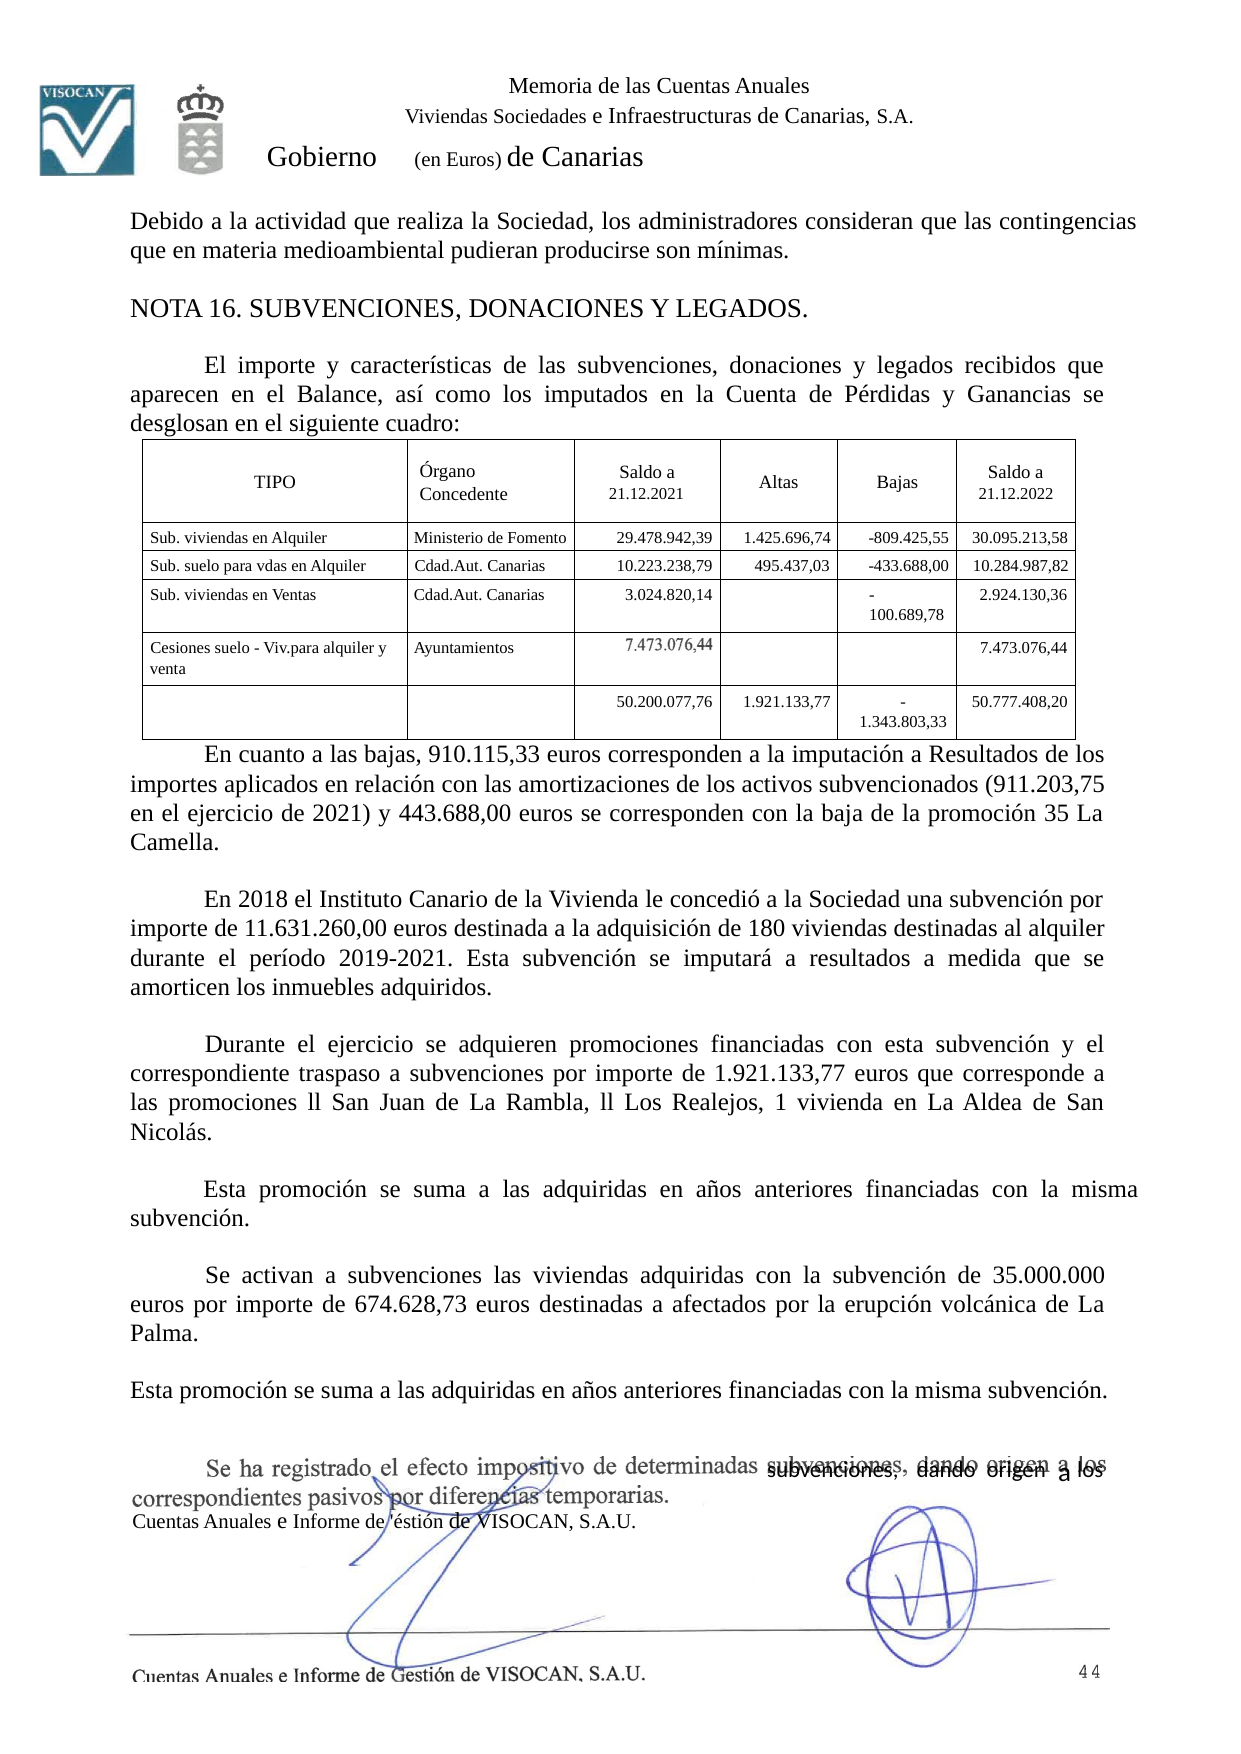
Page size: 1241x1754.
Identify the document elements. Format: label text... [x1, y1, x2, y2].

table_cell Sub. viviendas en Ventas [143, 580, 407, 632]
table_cell -433.688,00 [838, 551, 956, 578]
table_cell 7.473.076,44 [957, 633, 1075, 685]
table_cell [721, 580, 837, 632]
table_cell 1.921.133,77 [721, 686, 837, 739]
table_cell -809.425,55 [838, 523, 956, 550]
text En 2018 el Instituto Canario de la Vivienda le concedió a la Sociedad una subvención por importe de 11.631.260,00 euros destinada a la adquisición de 180 viviendas destinadas al alquiler durante el período 2019-2021. Esta subvención se imputará a resultados a medida que se amorticen los inmuebles adquiridos. [130, 884, 1105, 1001]
table_cell 50.200.077,76 [575, 686, 720, 739]
table_header Bajas [838, 440, 956, 521]
table_cell Cdad.Aut. Canarias [408, 551, 574, 578]
table_header Saldo a 21.12.2022 [957, 440, 1075, 521]
table_cell 2.924.130,36 [957, 580, 1075, 632]
text Esta promoción se suma a las adquiridas en años anteriores financiadas con la misma subvención. [130, 1376, 1139, 1404]
text Esta promoción se suma a las adquiridas en años anteriores financiadas con la misma subvención. [130, 1174, 1139, 1232]
text NOTA 16. SUBVENCIONES, DONACIONES Y LEGADOS. [130, 292, 1140, 324]
table_cell 495.437,03 [721, 551, 837, 578]
table_header TIPO [143, 440, 407, 521]
table_cell Sub. suelo para vdas en Alquiler [143, 551, 407, 578]
text En cuanto a las bajas, 910.115,33 euros corresponden a la imputación a Resultados de los importes aplicados en relación con las amortizaciones de los activos subvencionados (911.203,75 en el ejercicio de 2021) y 443.688,00 euros se corresponden con la baja de la promoción 35 La Camella. [130, 739, 1106, 856]
table_cell [143, 686, 407, 739]
table_cell 10.284.987,82 [957, 551, 1075, 578]
table_cell Ayuntamientos [408, 633, 574, 685]
table_cell -1.343.803,33 [838, 686, 956, 739]
text Durante el ejercicio se adquieren promociones financiadas con esta subvención y el correspondiente traspaso a subvenciones por importe de 1.921.133,77 euros que corresponde a las promociones ll San Juan de La Rambla, ll Los Realejos, 1 vivienda en La Aldea de San Nicolás. [130, 1029, 1106, 1146]
table_cell [408, 686, 574, 739]
table_cell Ministerio de Fomento [408, 523, 574, 550]
table_cell [721, 633, 837, 685]
table_cell 3.024.820,14 [575, 580, 720, 632]
table_header Altas [721, 440, 837, 521]
table_header Órgano Concedente [408, 440, 574, 521]
table_cell [575, 633, 720, 685]
table_cell Cesiones suelo - Viv.para alquiler y venta [143, 633, 407, 685]
table_cell Sub. viviendas en Alquiler [143, 523, 407, 550]
table_cell [838, 633, 956, 685]
table_cell -100.689,78 [838, 580, 956, 632]
table_cell 50.777.408,20 [957, 686, 1075, 739]
table_cell Cdad.Aut. Canarias [408, 580, 574, 632]
table_cell 29.478.942,39 [575, 523, 720, 550]
text El importe y características de las subvenciones, donaciones y legados recibidos que aparecen en el Balance, así como los imputados en la Cuenta de Pérdidas y Ganancias se desglosan en el siguiente cuadro: [130, 350, 1104, 437]
text Debido a la actividad que realiza la Sociedad, los administradores consideran que las contingencias que en materia medioambiental pudieran producirse son mínimas. [130, 206, 1139, 264]
table_cell 30.095.213,58 [957, 523, 1075, 550]
text Se activan a subvenciones las viviendas adquiridas con la subvención de 35.000.000 euros por importe de 674.628,73 euros destinadas a afectados por la erupción volcánica de La Palma. [130, 1260, 1106, 1347]
table_cell 1.425.696,74 [721, 523, 837, 550]
table_header Saldo a 21.12.2021 [575, 440, 720, 521]
table_cell 10.223.238,79 [575, 551, 720, 578]
